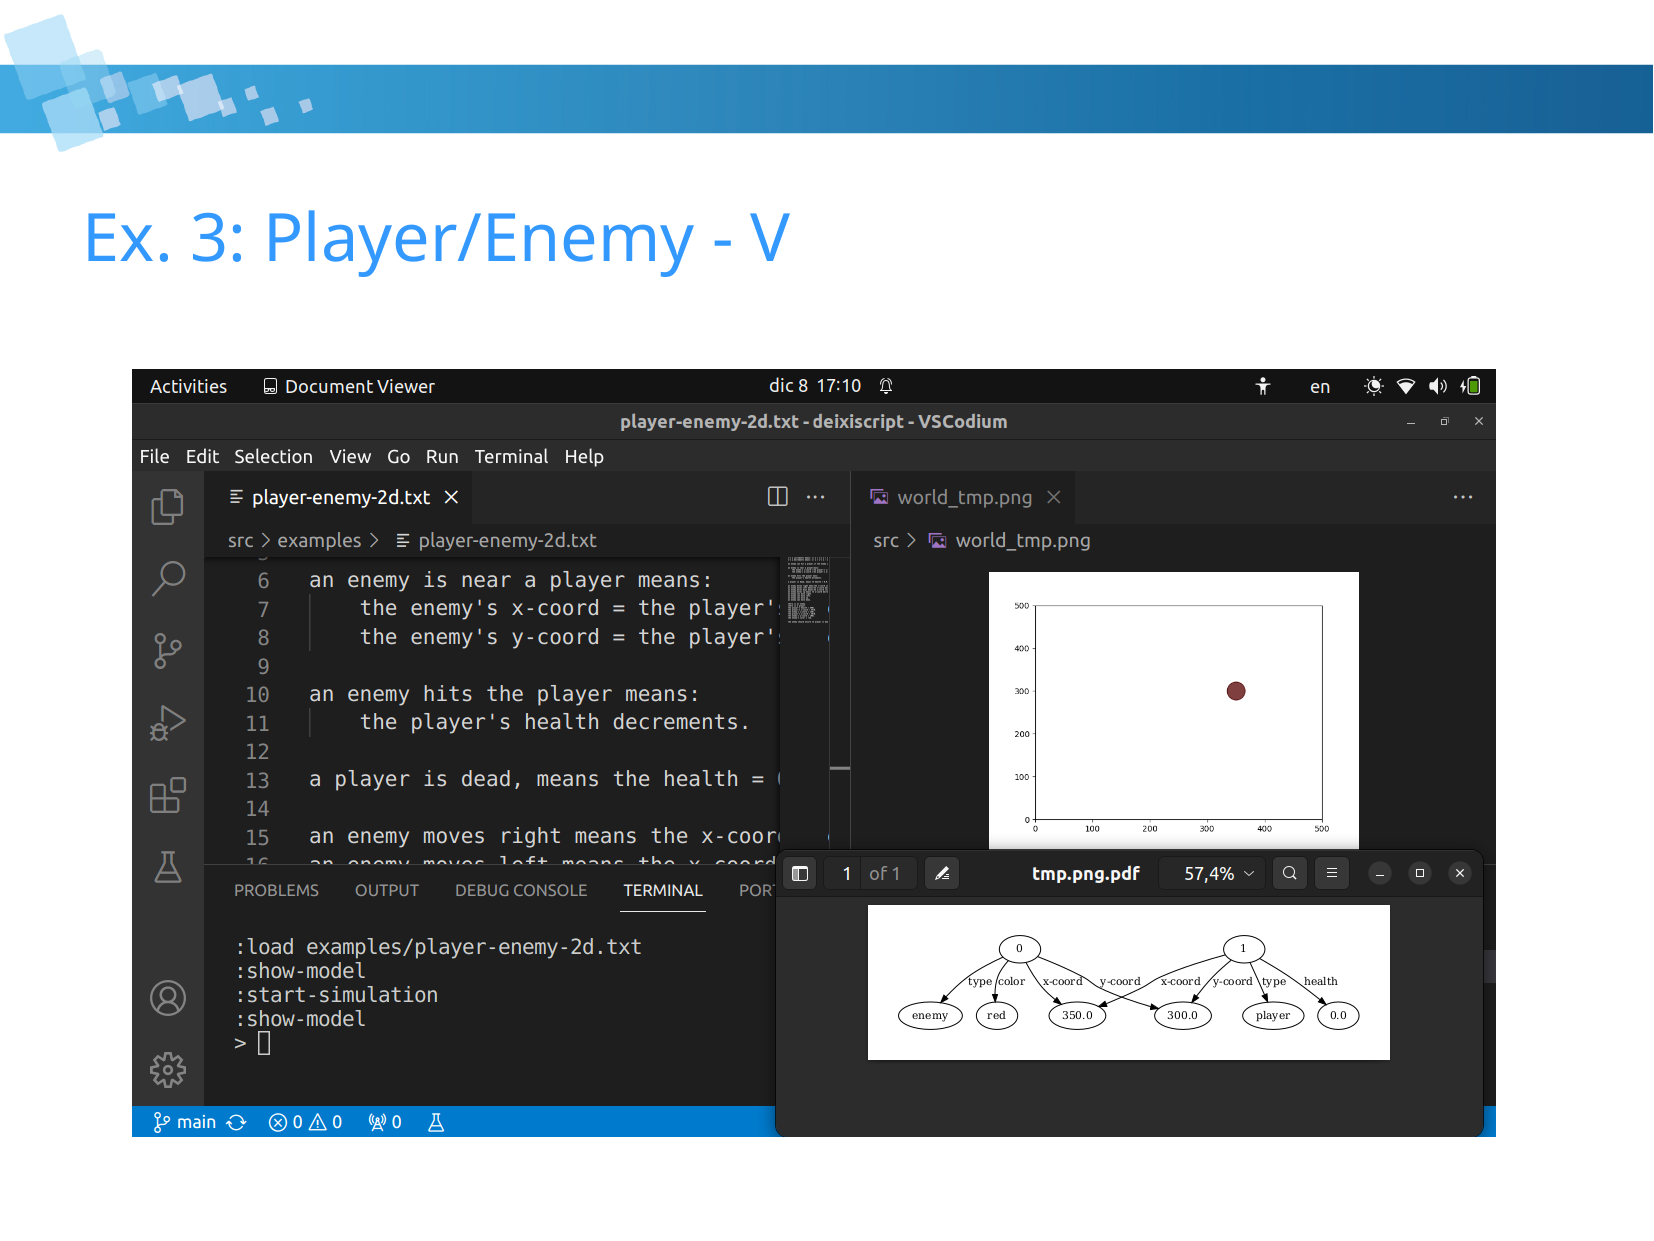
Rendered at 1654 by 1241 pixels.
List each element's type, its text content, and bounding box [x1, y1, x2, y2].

picture [0, 0, 1653, 1238]
title Ex. 3: Player/Enemy - V [82, 132, 1571, 340]
